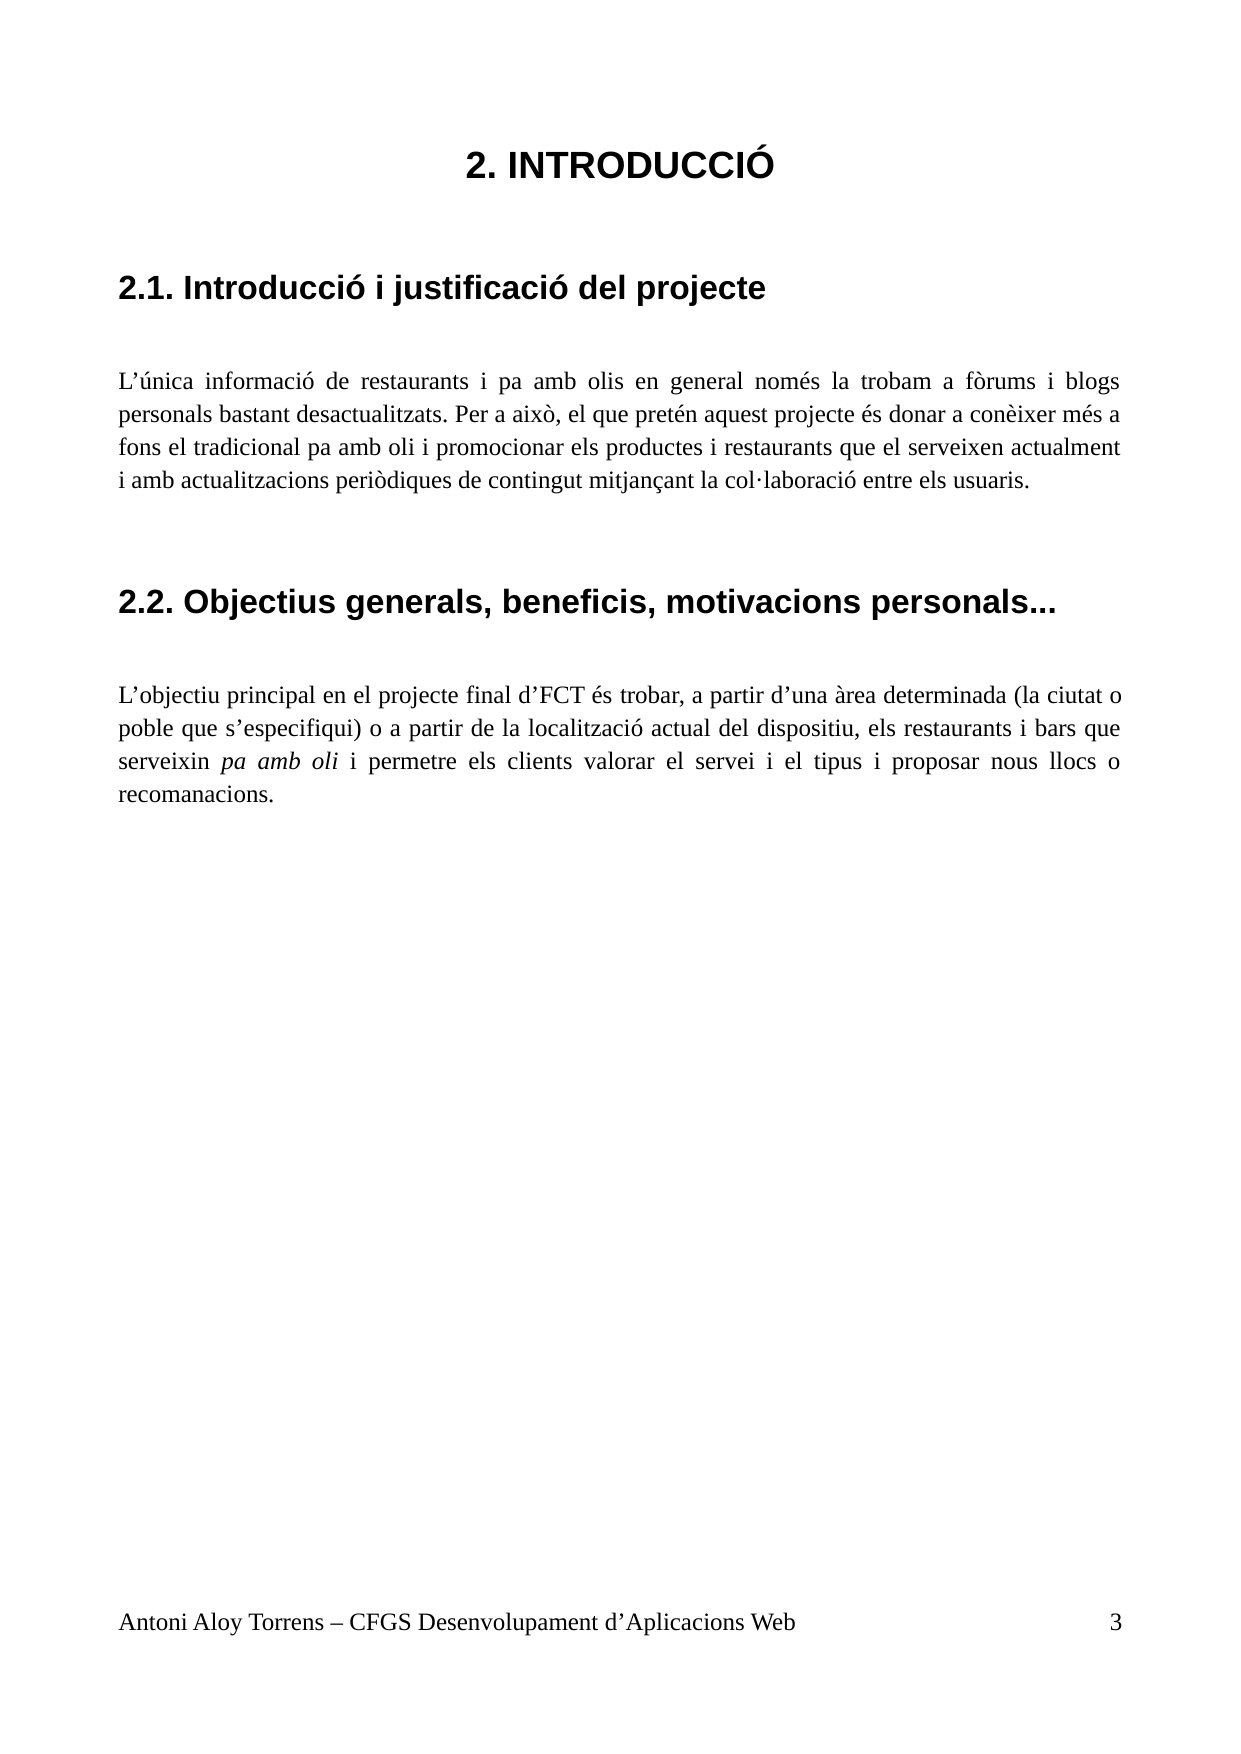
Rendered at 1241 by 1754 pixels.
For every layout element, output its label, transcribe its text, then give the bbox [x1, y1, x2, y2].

subtitle 2. INTRODUCCIÓ [118, 143, 1122, 187]
subtitle 2.1. Introducció i justificació del projecte [118, 268, 1122, 306]
text L’objectiu principal en el projecte final d’FCT és trobar, a partir d’una àrea determinada (la ciutat o poble que s’especifiqui) o a partir de la localització actual del dispositiu, els restaurants i bars que serveixin pa amb oli i permetre els clients valorar el servei i el tipus i proposar nous llocs o recomanacions. [118, 680, 1122, 808]
text L’única informació de restaurants i pa amb olis en general només la trobam a fòrums i blogs personals bastant desactualitzats. Per a això, el que pretén aquest projecte és donar a conèixer més a fons el tradicional pa amb oli i promocionar els productes i restaurants que el serveixen actualment i amb actualitzacions periòdiques de contingut mitjançant la col·laboració entre els usuaris. [118, 366, 1122, 494]
subtitle 2.2. Objectius generals, beneficis, motivacions personals... [118, 582, 1122, 620]
